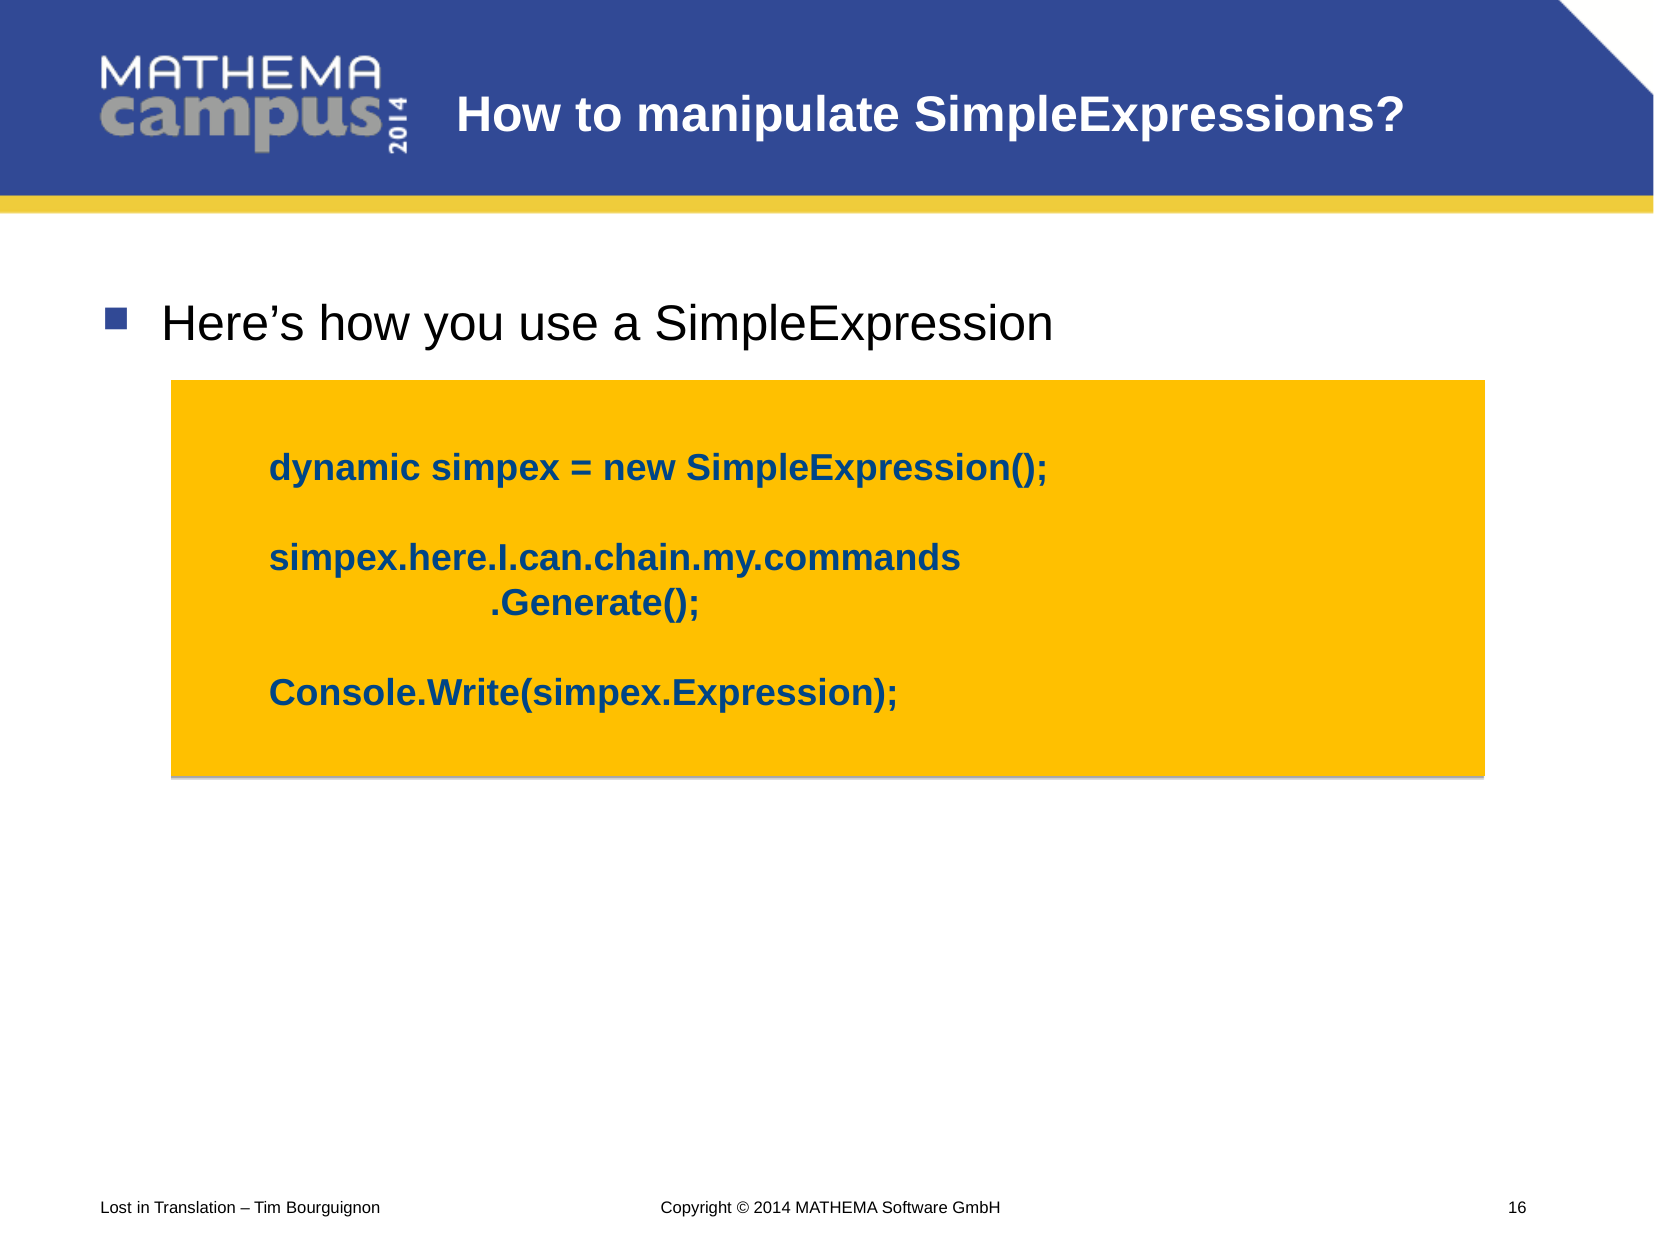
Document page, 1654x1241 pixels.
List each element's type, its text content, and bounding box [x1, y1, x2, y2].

title How to manipulate SimpleExpressions? [456, 68, 1528, 160]
text_box dynamic simpex = new SimpleExpression(); simpex.here.I.can.chain.my.commands .Generate(); Console.Write(simpex.Expression); [171, 380, 1485, 776]
picture [0, 0, 1654, 217]
list Here’s how you use a SimpleExpression [101, 295, 1528, 1139]
